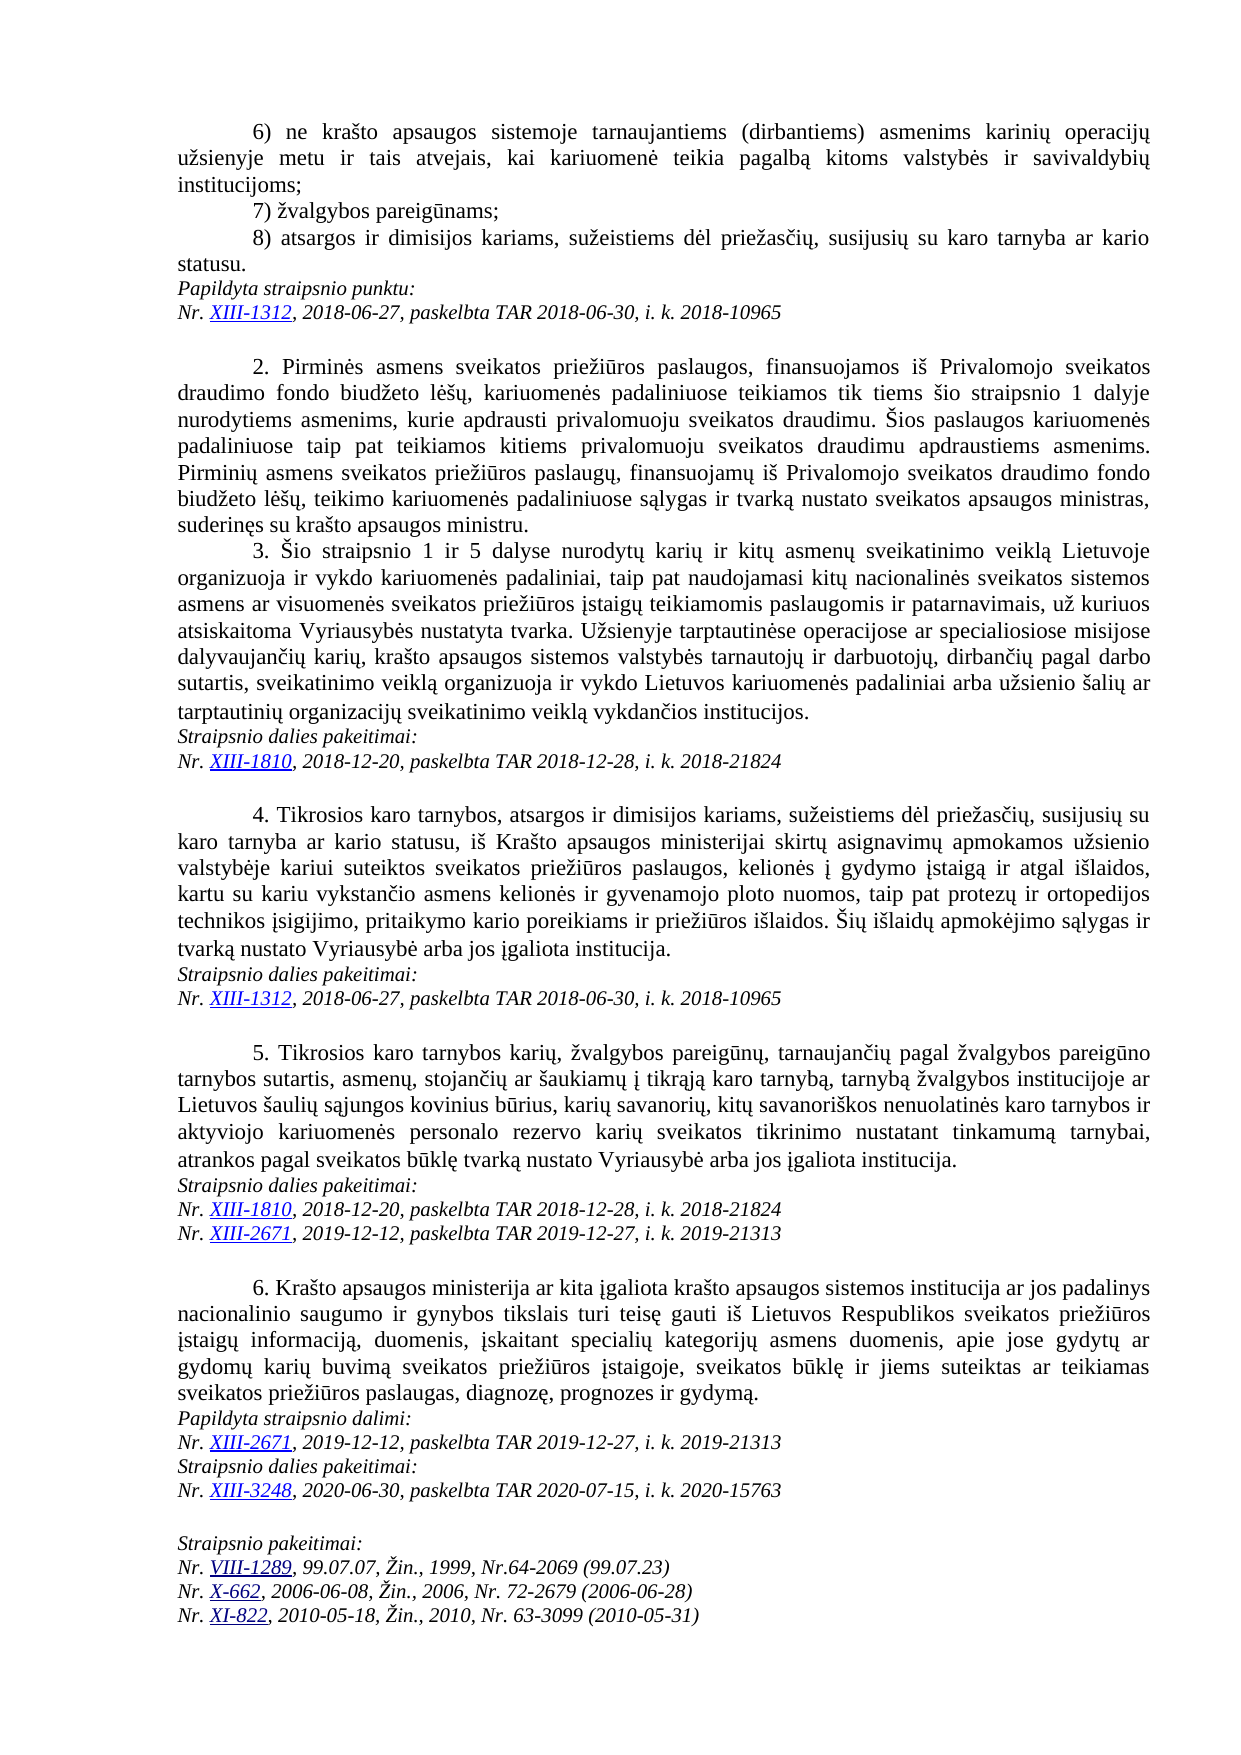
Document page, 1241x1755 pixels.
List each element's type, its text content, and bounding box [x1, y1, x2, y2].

text Straipsnio dalies pakeitimai: [177, 724, 1152, 748]
text Nr. XIII-1312, 2018-06-27, paskelbta TAR 2018-06-30, i. k. 2018-10965 [177, 986, 1152, 1010]
text Nr. XIII-1312, 2018-06-27, paskelbta TAR 2018-06-30, i. k. 2018-10965 [177, 300, 1152, 324]
text Straipsnio dalies pakeitimai: [177, 962, 1152, 986]
text Straipsnio dalies pakeitimai: [177, 1454, 1152, 1478]
text 8) atsargos ir dimisijos kariams, sužeistiems dėl priežasčių, susijusių su karo tarnyba ar kario statusu. [177, 223, 1152, 276]
text Nr. XIII-1810, 2018-12-20, paskelbta TAR 2018-12-28, i. k. 2018-21824 [177, 1197, 1152, 1221]
text Straipsnio pakeitimai: [177, 1531, 1152, 1555]
text 7) žvalgybos pareigūnams; [177, 197, 1152, 223]
text 6. Krašto apsaugos ministerija ar kita įgaliota krašto apsaugos sistemos institucija ar jos padalinys nacionalinio saugumo ir gynybos tikslais turi teisę gauti iš Lietuvos Respublikos sveikatos priežiūros įstaigų informaciją, duomenis, įskaitant specialių kategorijų asmens duomenis, apie jose gydytų ar gydomų karių buvimą sveikatos priežiūros įstaigoje, sveikatos būklę ir jiems suteiktas ar teikiamas sveikatos priežiūros paslaugas, diagnozę, prognozes ir gydymą. [177, 1274, 1152, 1406]
text 5. Tikrosios karo tarnybos karių, žvalgybos pareigūnų, tarnaujančių pagal žvalgybos pareigūno tarnybos sutartis, asmenų, stojančių ar šaukiamų į tikrąją karo tarnybą, tarnybą žvalgybos institucijoje ar Lietuvos šaulių sąjungos kovinius būrius, karių savanorių, kitų savanoriškos nenuolatinės karo tarnybos ir aktyviojo kariuomenės personalo rezervo karių sveikatos tikrinimo nustatant tinkamumą tarnybai, atrankos pagal sveikatos būklę tvarką nustato Vyriausybė arba jos įgaliota institucija. [177, 1039, 1152, 1173]
text Straipsnio dalies pakeitimai: [177, 1173, 1152, 1197]
text Nr. XIII-3248, 2020-06-30, paskelbta TAR 2020-07-15, i. k. 2020-15763 [177, 1478, 1152, 1502]
text 2. Pirminės asmens sveikatos priežiūros paslaugos, finansuojamos iš Privalomojo sveikatos draudimo fondo biudžeto lėšų, kariuomenės padaliniuose teikiamos tik tiems šio straipsnio 1 dalyje nurodytiems asmenims, kurie apdrausti privalomuoju sveikatos draudimu. Šios paslaugos kariuomenės padaliniuose taip pat teikiamos kitiems privalomuoju sveikatos draudimu apdraustiems asmenims. Pirminių asmens sveikatos priežiūros paslaugų, finansuojamų iš Privalomojo sveikatos draudimo fondo biudžeto lėšų, teikimo kariuomenės padaliniuose sąlygas ir tvarką nustato sveikatos apsaugos ministras, suderinęs su krašto apsaugos ministru. [177, 353, 1152, 538]
text 4. Tikrosios karo tarnybos, atsargos ir dimisijos kariams, sužeistiems dėl priežasčių, susijusių su karo tarnyba ar kario statusu, iš Krašto apsaugos ministerijai skirtų asignavimų apmokamos užsienio valstybėje kariui suteiktos sveikatos priežiūros paslaugos, kelionės į gydymo įstaigą ir atgal išlaidos, kartu su kariu vykstančio asmens kelionės ir gyvenamojo ploto nuomos, taip pat protezų ir ortopedijos technikos įsigijimo, pritaikymo kario poreikiams ir priežiūros išlaidos. Šių išlaidų apmokėjimo sąlygas ir tvarką nustato Vyriausybė arba jos įgaliota institucija. [177, 801, 1152, 962]
text 3. Šio straipsnio 1 ir 5 dalyse nurodytų karių ir kitų asmenų sveikatinimo veiklą Lietuvoje organizuoja ir vykdo kariuomenės padaliniai, taip pat naudojamasi kitų nacionalinės sveikatos sistemos asmens ar visuomenės sveikatos priežiūros įstaigų teikiamomis paslaugomis ir patarnavimais, už kuriuos atsiskaitoma Vyriausybės nustatyta tvarka. Užsienyje tarptautinėse operacijose ar specialiosiose misijose dalyvaujančių karių, krašto apsaugos sistemos valstybės tarnautojų ir darbuotojų, dirbančių pagal darbo sutartis, sveikatinimo veiklą organizuoja ir vykdo Lietuvos kariuomenės padaliniai arba užsienio šalių ar tarptautinių organizacijų sveikatinimo veiklą vykdančios institucijos. [177, 538, 1152, 724]
text Nr. XIII-1810, 2018-12-20, paskelbta TAR 2018-12-28, i. k. 2018-21824 [177, 748, 1152, 773]
text Nr. XIII-2671, 2019-12-12, paskelbta TAR 2019-12-27, i. k. 2019-21313 [177, 1430, 1152, 1454]
text Papildyta straipsnio dalimi: [177, 1406, 1152, 1430]
text Nr. VIII-1289, 99.07.07, Žin., 1999, Nr.64-2069 (99.07.23) [177, 1555, 1152, 1579]
text Nr. XIII-2671, 2019-12-12, paskelbta TAR 2019-12-27, i. k. 2019-21313 [177, 1221, 1152, 1245]
text Papildyta straipsnio punktu: [177, 276, 1152, 300]
text Nr. XI-822, 2010-05-18, Žin., 2010, Nr. 63-3099 (2010-05-31) [177, 1603, 1152, 1627]
text 6) ne krašto apsaugos sistemoje tarnaujantiems (dirbantiems) asmenims karinių operacijų užsienyje metu ir tais atvejais, kai kariuomenė teikia pagalbą kitoms valstybės ir savivaldybių institucijoms; [177, 118, 1152, 197]
text Nr. X-662, 2006-06-08, Žin., 2006, Nr. 72-2679 (2006-06-28) [177, 1579, 1152, 1603]
